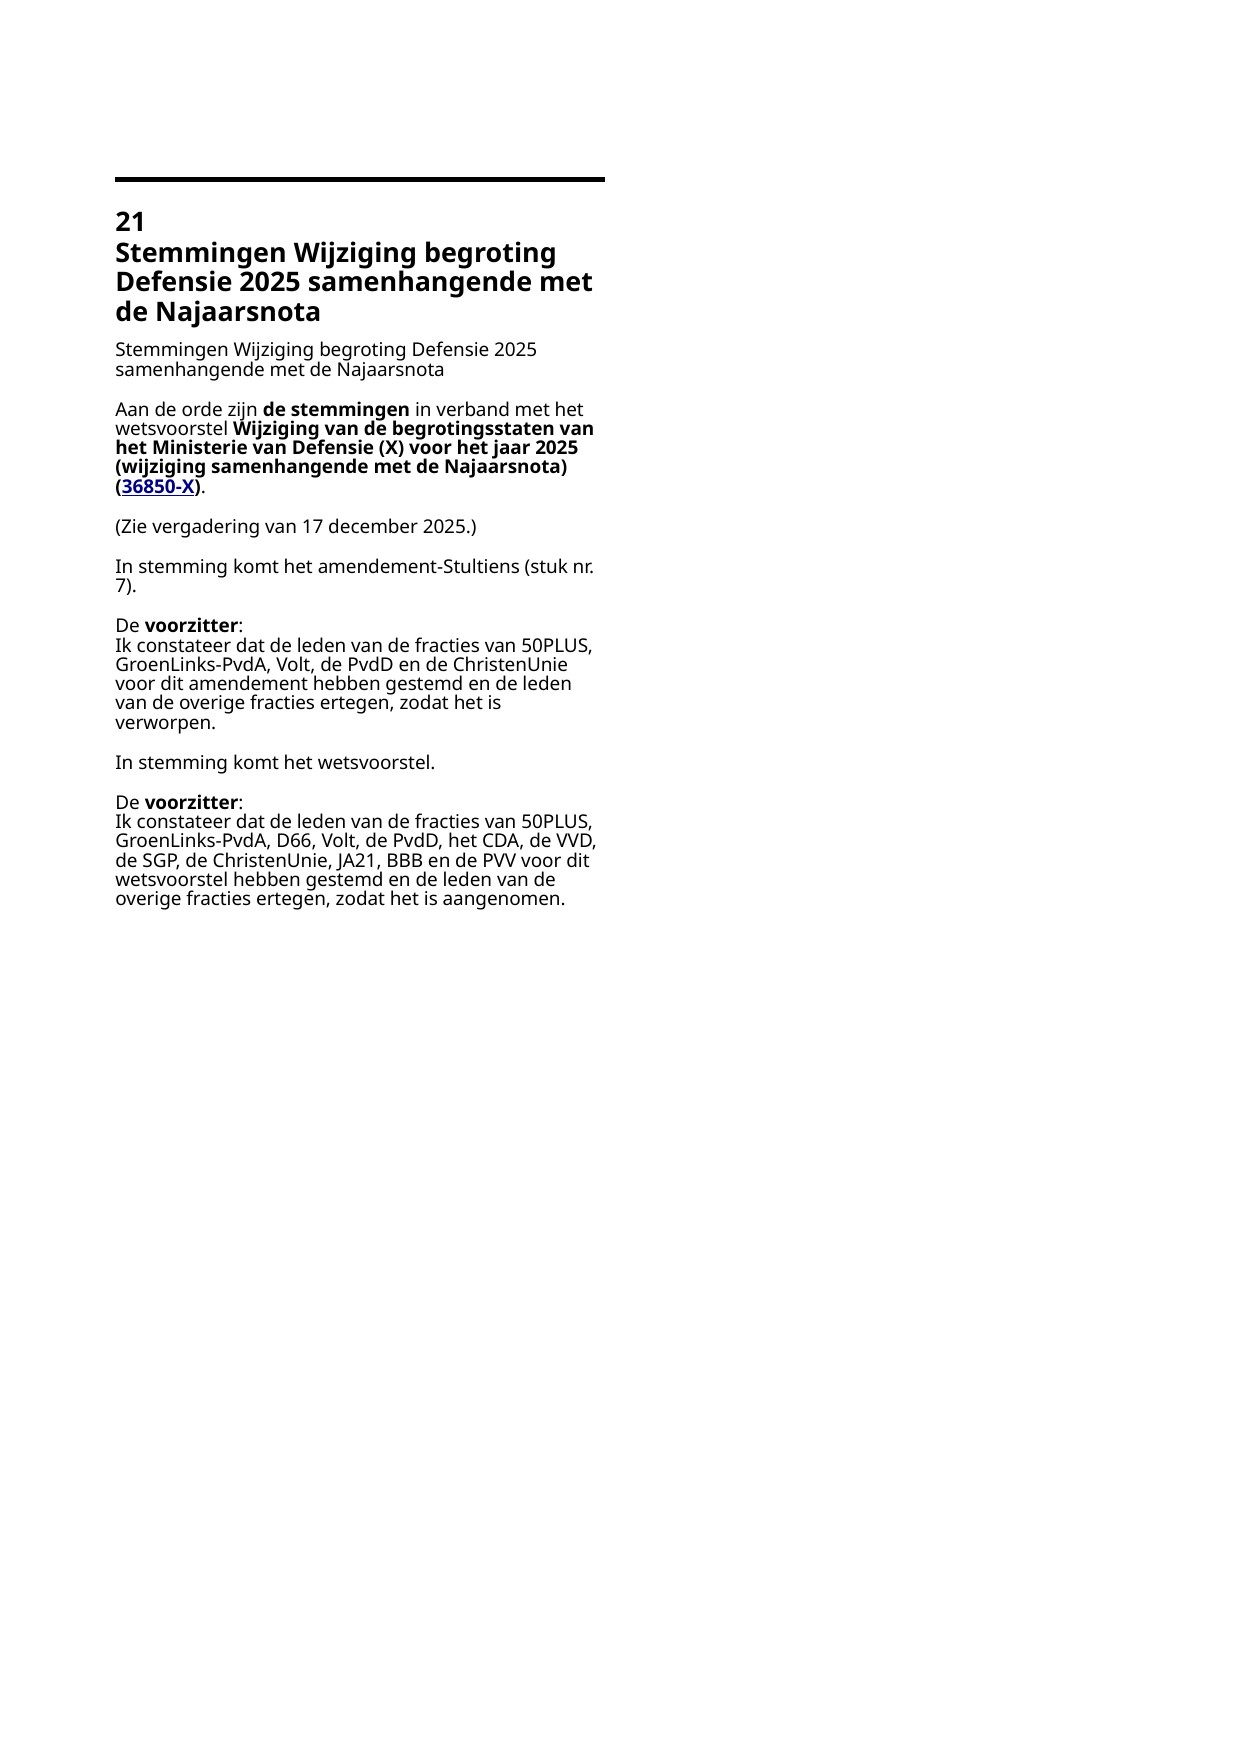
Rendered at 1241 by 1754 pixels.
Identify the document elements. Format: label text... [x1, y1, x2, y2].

text Aan de orde zijn de stemmingen in verband met het wetsvoorstel Wijziging van de begrotingsstaten van het Ministerie van Defensie (X) voor het jaar 2025 (wijziging samenhangende met de Najaarsnota) (36850-X). [115, 401, 605, 497]
text De voorzitter: [115, 794, 605, 813]
text De voorzitter: [115, 617, 605, 637]
text 21 [115, 203, 605, 239]
text Stemmingen Wijziging begroting Defensie 2025 samenhangende met de Najaarsnota [115, 341, 605, 380]
text Ik constateer dat de leden van de fracties van 50PLUS, GroenLinks-PvdA, Volt, de PvdD en de ChristenUnie voor dit amendement hebben gestemd en de leden van de overige fracties ertegen, zodat het is verworpen. [115, 637, 605, 733]
text Stemmingen Wijziging begroting Defensie 2025 samenhangende met de Najaarsnota [115, 239, 605, 341]
text (Zie vergadering van 17 december 2025.) [115, 518, 605, 537]
text Ik constateer dat de leden van de fracties van 50PLUS, GroenLinks-PvdA, D66, Volt, de PvdD, het CDA, de VVD, de SGP, de ChristenUnie, JA21, BBB en de PVV voor dit wetsvoorstel hebben gestemd en de leden van de overige fracties ertegen, zodat het is aangenomen. [115, 813, 605, 909]
text In stemming komt het wetsvoorstel. [115, 754, 605, 773]
text In stemming komt het amendement-Stultiens (stuk nr. 7). [115, 558, 605, 596]
